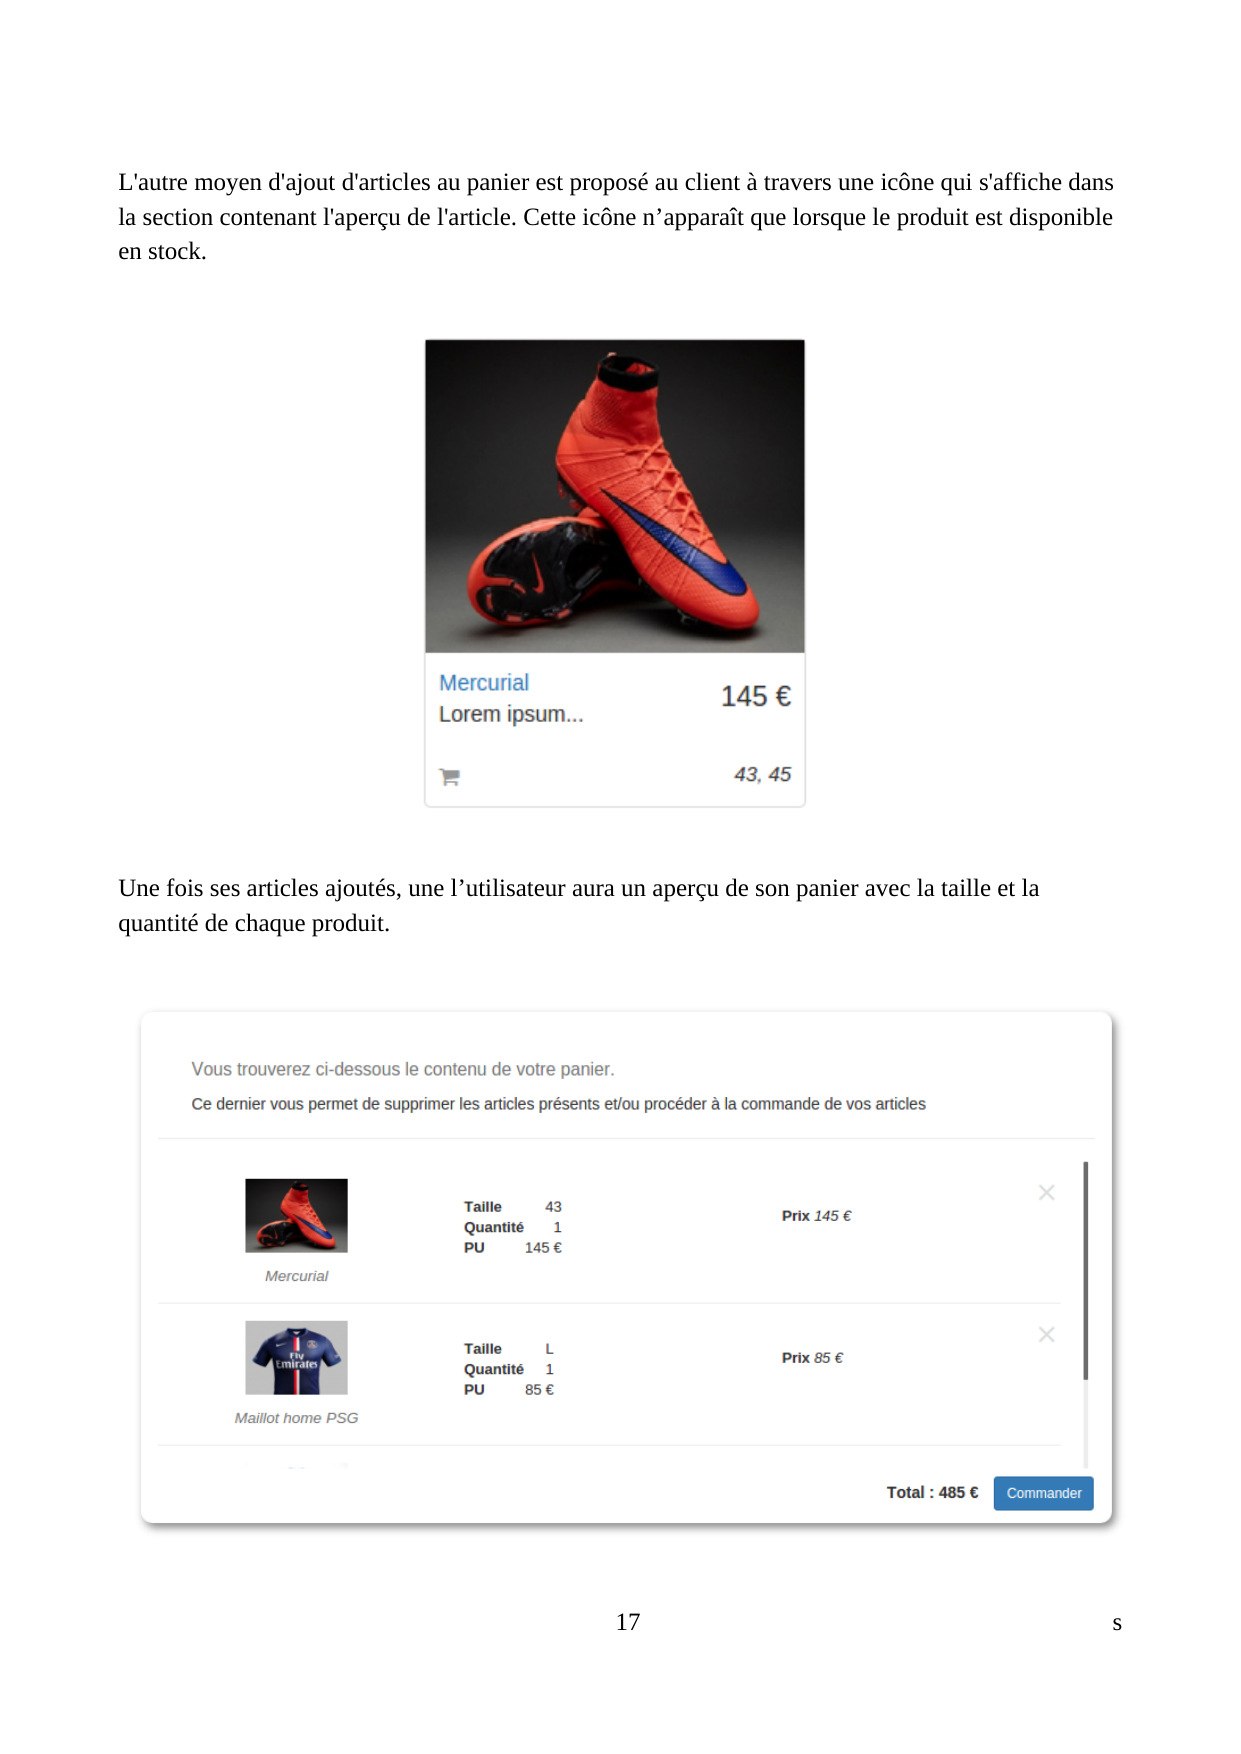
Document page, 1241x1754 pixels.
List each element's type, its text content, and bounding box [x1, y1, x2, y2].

picture [132, 996, 1137, 1539]
picture [418, 334, 822, 819]
text Une fois ses articles ajoutés, une l’utilisateur aura un aperçu de son panier avec la taille et la quantité de chaque produit. [118, 873, 1122, 937]
text L'autre moyen d'ajout d'articles au panier est proposé au client à travers une icône qui s'affiche dans la section contenant l'aperçu de l'article. Cette icône n’apparaît que lorsque le produit est disponible en stock. [118, 167, 1122, 265]
